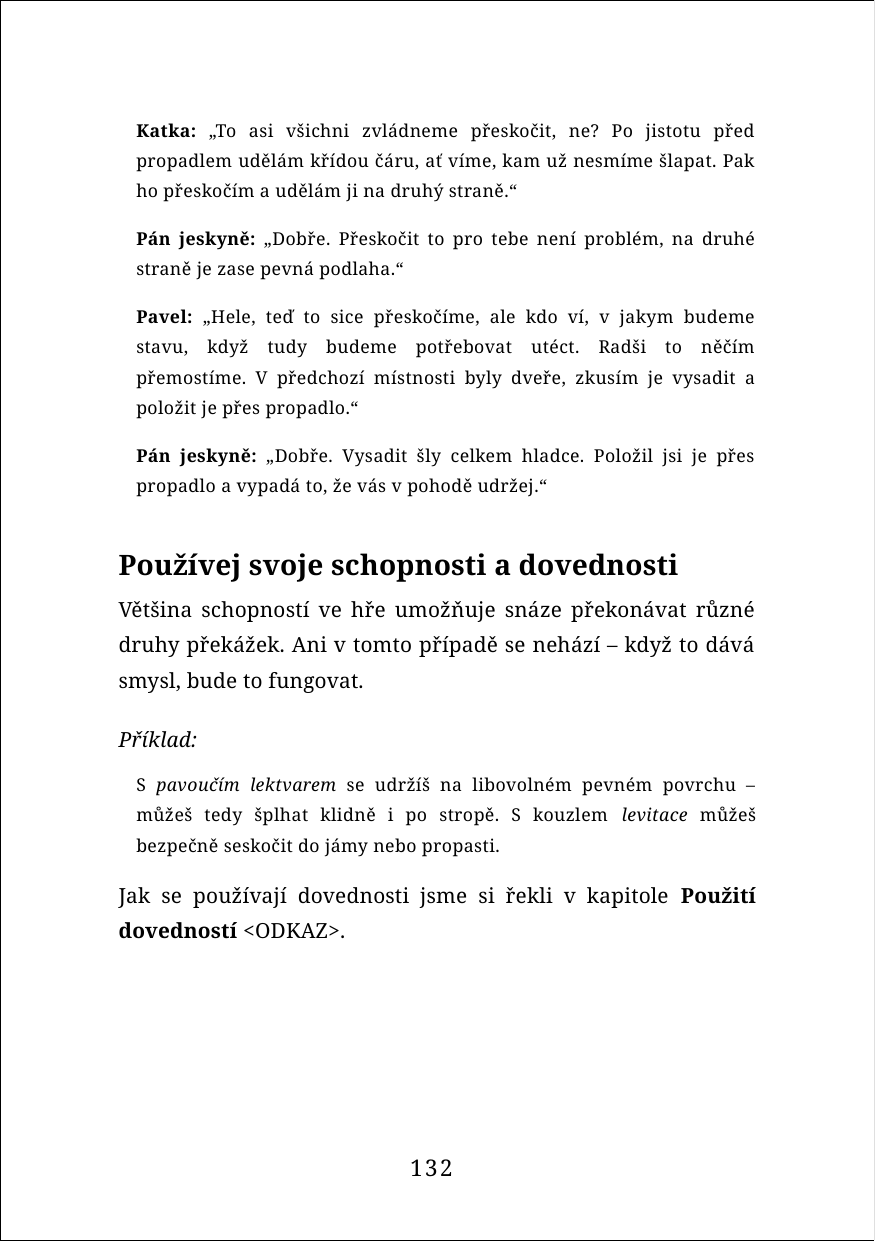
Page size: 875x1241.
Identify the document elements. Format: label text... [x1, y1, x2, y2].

text Příklad: [118, 725, 756, 754]
text Pán jeskyně: „Dobře. Vysadit šly celkem hladce. Položil jsi je přes propadlo a vypadá to, že vás v pohodě udržej.“ [136, 443, 756, 498]
text Pán jeskyně: „Dobře. Přeskočit to pro tebe není problém, na druhé straně je zase pevná podlaha.“ [136, 227, 756, 281]
text Jak se používají dovednosti jsme si řekli v kapitole Použití dovedností <ODKAZ>. [118, 881, 756, 945]
text Katka: „To asi všichni zvládneme přeskočit, ne? Po jistotu před propadlem udělám křídou čáru, ať víme, kam už nesmíme šlapat. Pak ho přeskočím a udělám ji na druhý straně.“ [136, 118, 756, 203]
text Pavel: „Hele, teď to sice přeskočíme, ale kdo ví, v jakym budeme stavu, když tudy budeme potřebovat utéct. Radši to něčím přemostíme. V předchozí místnosti byly dveře, zkusím je vysadit a položit je přes propadlo.“ [136, 305, 756, 419]
text S pavoučím lektvarem se udržíš na libovolném pevném povrchu – můžeš tedy šplhat klidně i po stropě. S kouzlem levitace můžeš bezpečně seskočit do jámy nebo propasti. [136, 773, 756, 857]
subtitle Používej svoje schopnosti a dovednosti [118, 545, 756, 583]
text Většina schopností ve hře umožňuje snáze překonávat různé druhy překážek. Ani v tomto případě se nehází – když to dává smysl, bude to fungovat. [118, 595, 756, 694]
